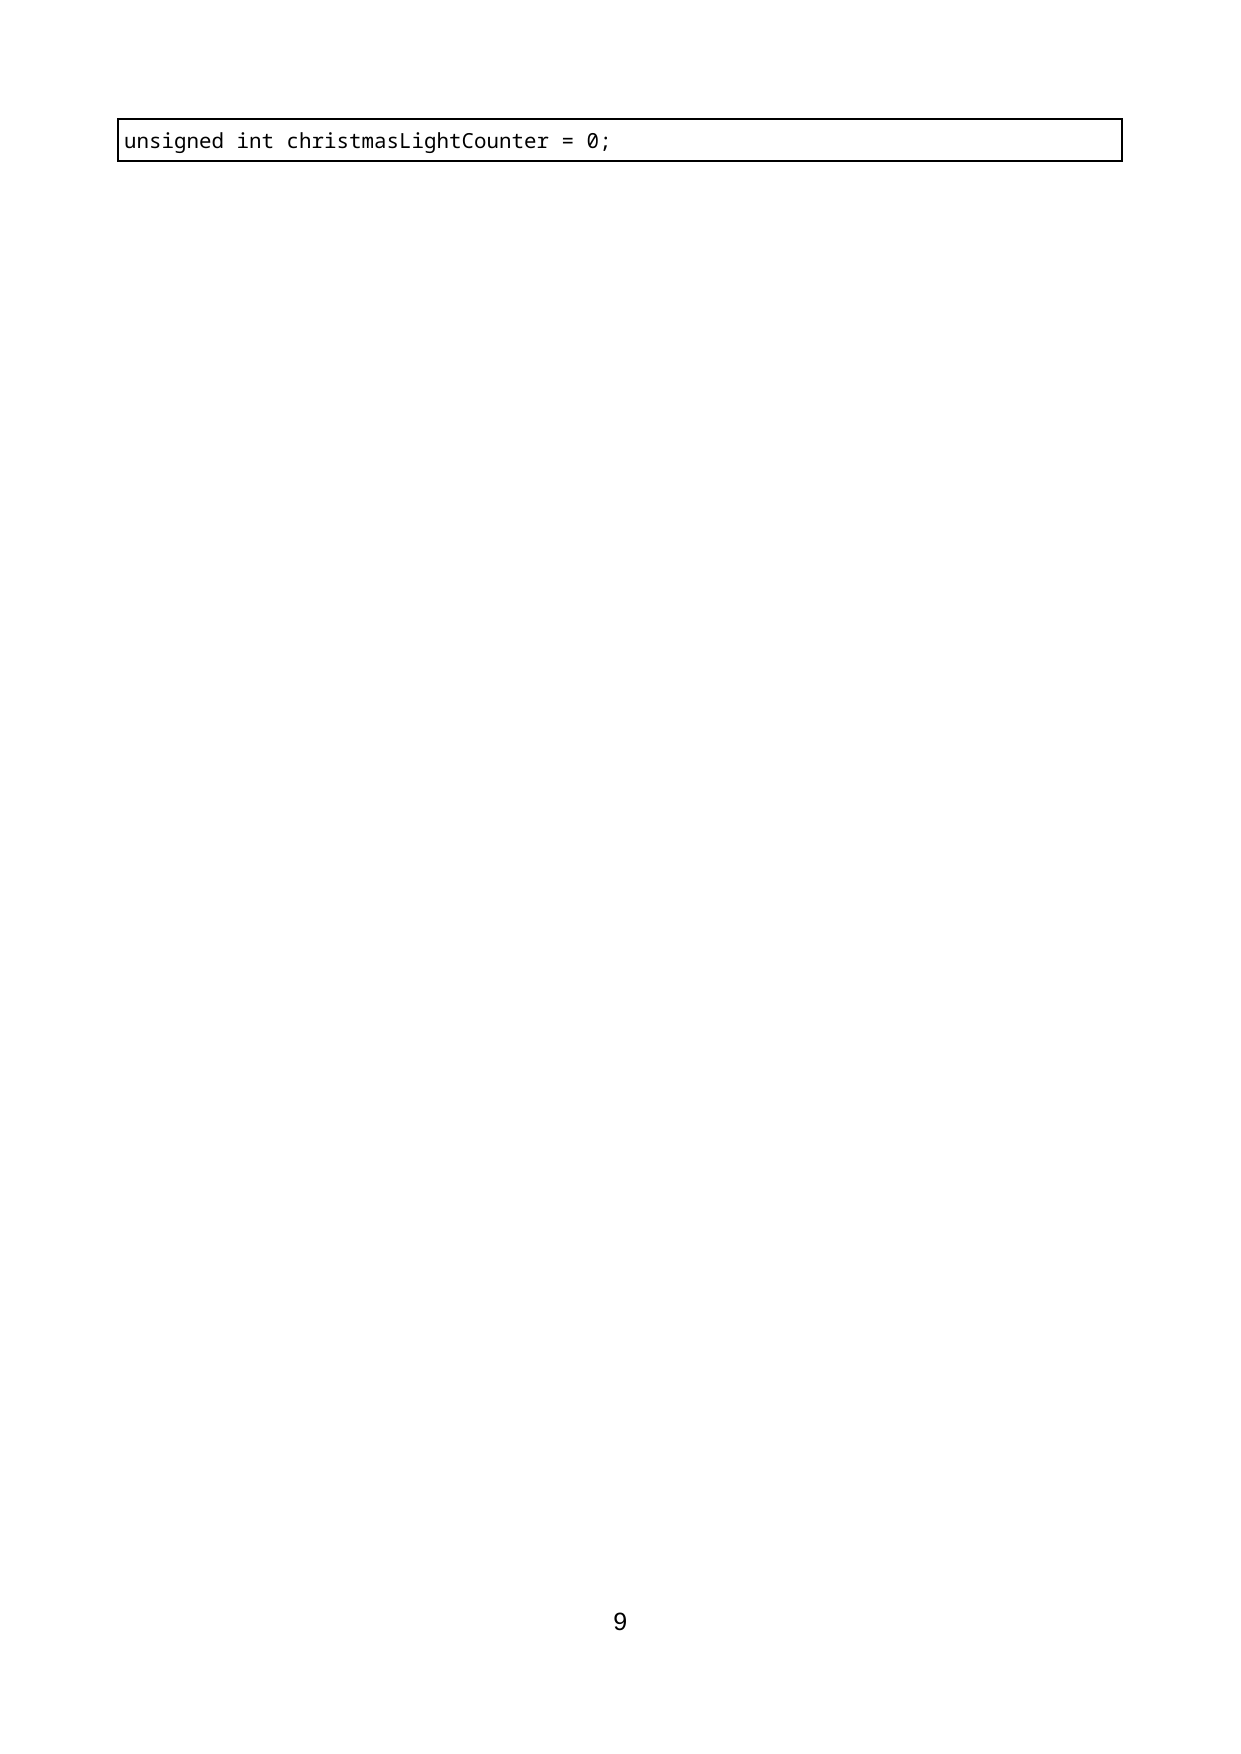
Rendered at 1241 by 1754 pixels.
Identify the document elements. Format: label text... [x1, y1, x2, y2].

table_cell unsigned int christmasLightCounter = 0; [119, 120, 1121, 160]
